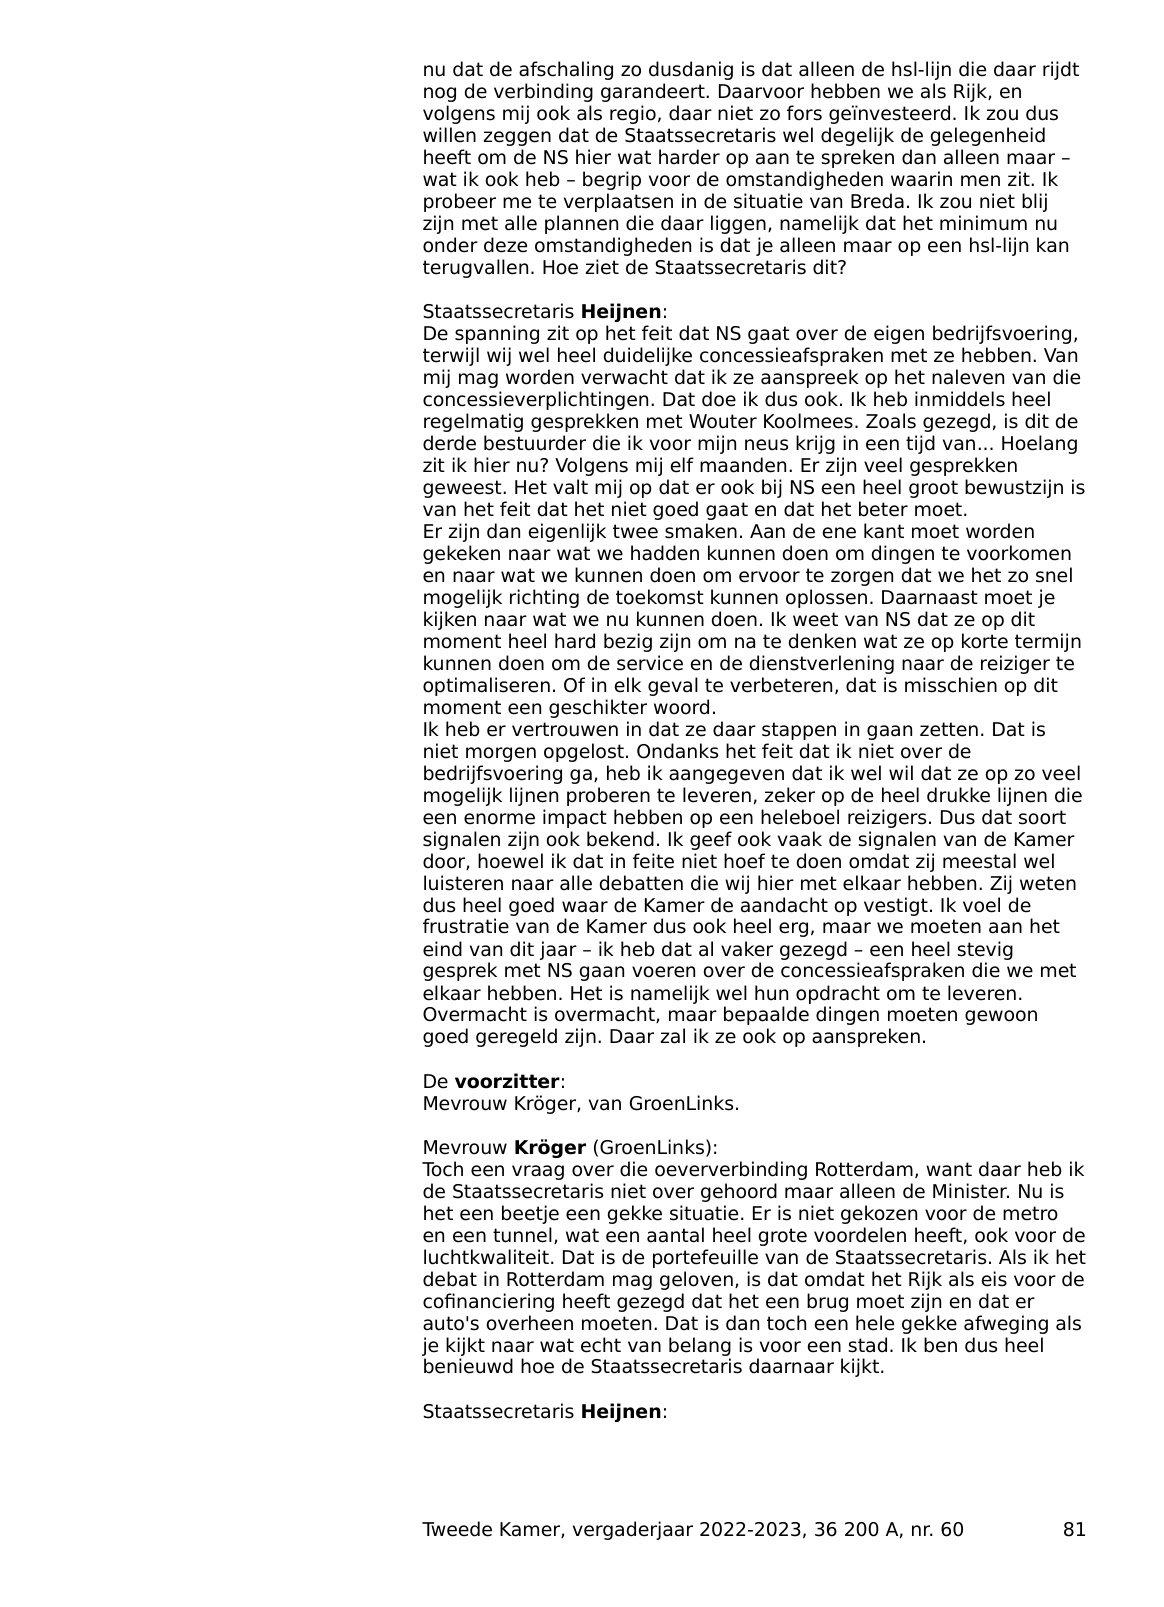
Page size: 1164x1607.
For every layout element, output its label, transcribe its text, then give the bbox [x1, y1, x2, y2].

text De voorzitter: [422, 1071, 1087, 1092]
text Staatssecretaris Heijnen: [422, 301, 1087, 323]
text Mevrouw Kröger (GroenLinks): [422, 1137, 1087, 1159]
text Staatssecretaris Heijnen: [422, 1401, 1087, 1423]
text Mevrouw Kröger, van GroenLinks. [422, 1092, 1087, 1114]
text De spanning zit op het feit dat NS gaat over de eigen bedrijfsvoering, terwijl wij wel heel duidelijke concessieafspraken met ze hebben. Van mij mag worden verwacht dat ik ze aanspreek op het naleven van die concessieverplichtingen. Dat doe ik dus ook. Ik heb inmiddels heel regelmatig gesprekken met Wouter Koolmees. Zoals gezegd, is dit de derde bestuurder die ik voor mijn neus krijg in een tijd van... Hoelang zit ik hier nu? Volgens mij elf maanden. Er zijn veel gesprekken geweest. Het valt mij op dat er ook bij NS een heel groot bewustzijn is van het feit dat het niet goed gaat en dat het beter moet. [422, 323, 1087, 521]
text Ik heb er vertrouwen in dat ze daar stappen in gaan zetten. Dat is niet morgen opgelost. Ondanks het feit dat ik niet over de bedrijfsvoering ga, heb ik aangegeven dat ik wel wil dat ze op zo veel mogelijk lijnen proberen te leveren, zeker op de heel drukke lijnen die een enorme impact hebben op een heleboel reizigers. Dus dat soort signalen zijn ook bekend. Ik geef ook vaak de signalen van de Kamer door, hoewel ik dat in feite niet hoef te doen omdat zij meestal wel luisteren naar alle debatten die wij hier met elkaar hebben. Zij weten dus heel goed waar de Kamer de aandacht op vestigt. Ik voel de frustratie van de Kamer dus ook heel erg, maar we moeten aan het eind van dit jaar – ik heb dat al vaker gezegd – een heel stevig gesprek met NS gaan voeren over de concessieafspraken die we met elkaar hebben. Het is namelijk wel hun opdracht om te leveren. Overmacht is overmacht, maar bepaalde dingen moeten gewoon goed geregeld zijn. Daar zal ik ze ook op aanspreken. [422, 719, 1087, 1048]
text Toch een vraag over die oeververbinding Rotterdam, want daar heb ik de Staatssecretaris niet over gehoord maar alleen de Minister. Nu is het een beetje een gekke situatie. Er is niet gekozen voor de metro en een tunnel, wat een aantal heel grote voordelen heeft, ook voor de luchtkwaliteit. Dat is de portefeuille van de Staatssecretaris. Als ik het debat in Rotterdam mag geloven, is dat omdat het Rijk als eis voor de cofinanciering heeft gezegd dat het een brug moet zijn en dat er auto's overheen moeten. Dat is dan toch een hele gekke afweging als je kijkt naar wat echt van belang is voor een stad. Ik ben dus heel benieuwd hoe de Staatssecretaris daarnaar kijkt. [422, 1159, 1087, 1378]
text Er zijn dan eigenlijk twee smaken. Aan de ene kant moet worden gekeken naar wat we hadden kunnen doen om dingen te voorkomen en naar wat we kunnen doen om ervoor te zorgen dat we het zo snel mogelijk richting de toekomst kunnen oplossen. Daarnaast moet je kijken naar wat we nu kunnen doen. Ik weet van NS dat ze op dit moment heel hard bezig zijn om na te denken wat ze op korte termijn kunnen doen om de service en de dienstverlening naar de reiziger te optimaliseren. Of in elk geval te verbeteren, dat is misschien op dit moment een geschikter woord. [422, 521, 1087, 719]
text nu dat de afschaling zo dusdanig is dat alleen de hsl-lijn die daar rijdt nog de verbinding garandeert. Daarvoor hebben we als Rijk, en volgens mij ook als regio, daar niet zo fors geïnvesteerd. Ik zou dus willen zeggen dat de Staatssecretaris wel degelijk de gelegenheid heeft om de NS hier wat harder op aan te spreken dan alleen maar – wat ik ook heb – begrip voor de omstandigheden waarin men zit. Ik probeer me te verplaatsen in de situatie van Breda. Ik zou niet blij zijn met alle plannen die daar liggen, namelijk dat het minimum nu onder deze omstandigheden is dat je alleen maar op een hsl-lijn kan terugvallen. Hoe ziet de Staatssecretaris dit? [422, 59, 1087, 279]
